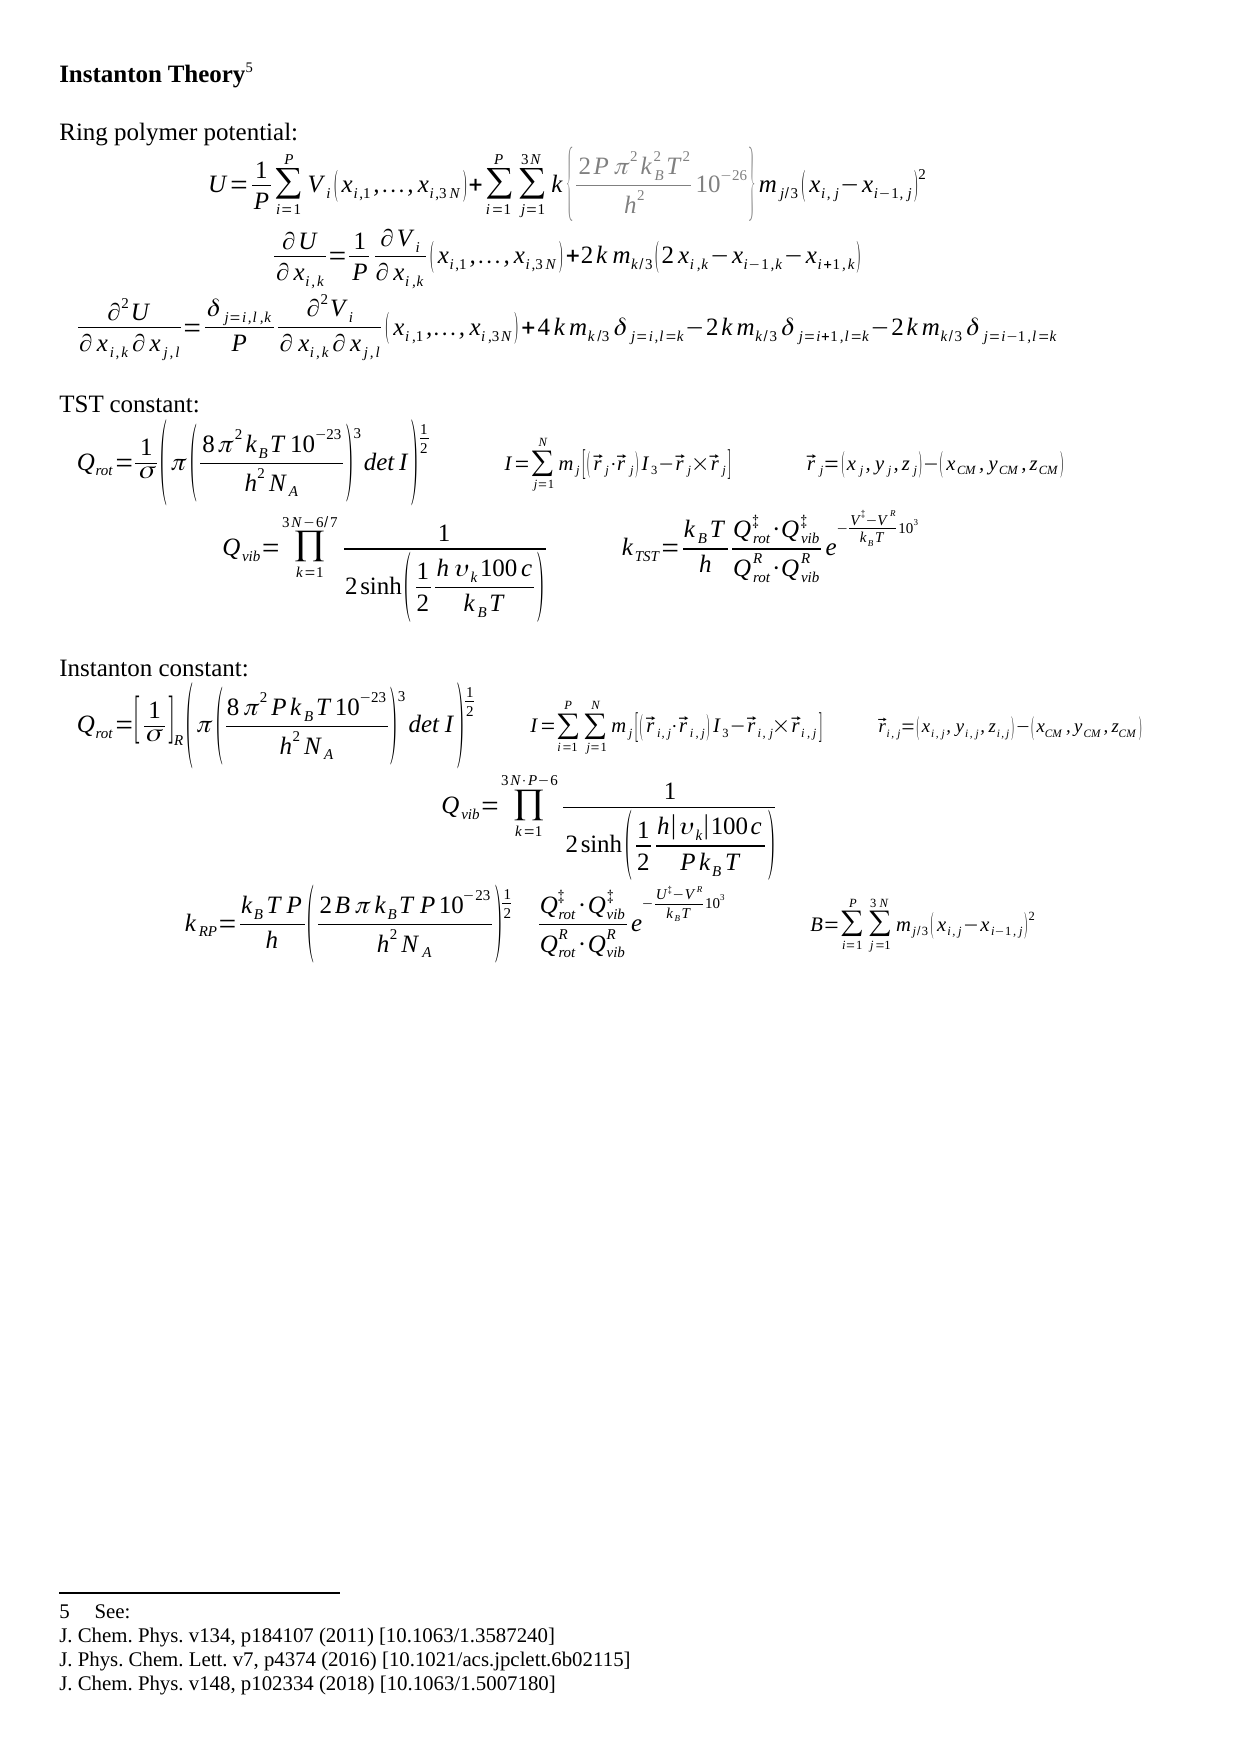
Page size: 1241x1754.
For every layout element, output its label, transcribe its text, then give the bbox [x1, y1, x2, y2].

text Ring polymer potential: [59, 117, 1181, 145]
text Instanton Theory [59, 59, 1181, 88]
text Instanton constant: [59, 653, 1181, 681]
text J. Chem. Phys. v134, p184107 (2011) [10.1063/1.3587240] [59, 1623, 1181, 1647]
text J. Phys. Chem. Lett. v7, p4374 (2016) [10.1021/acs.jpclett.6b02115] [59, 1647, 1181, 1671]
text TST constant: [59, 389, 1181, 418]
text See: [59, 1599, 1181, 1623]
text J. Chem. Phys. v148, p102334 (2018) [10.1063/1.5007180] [59, 1671, 1181, 1695]
